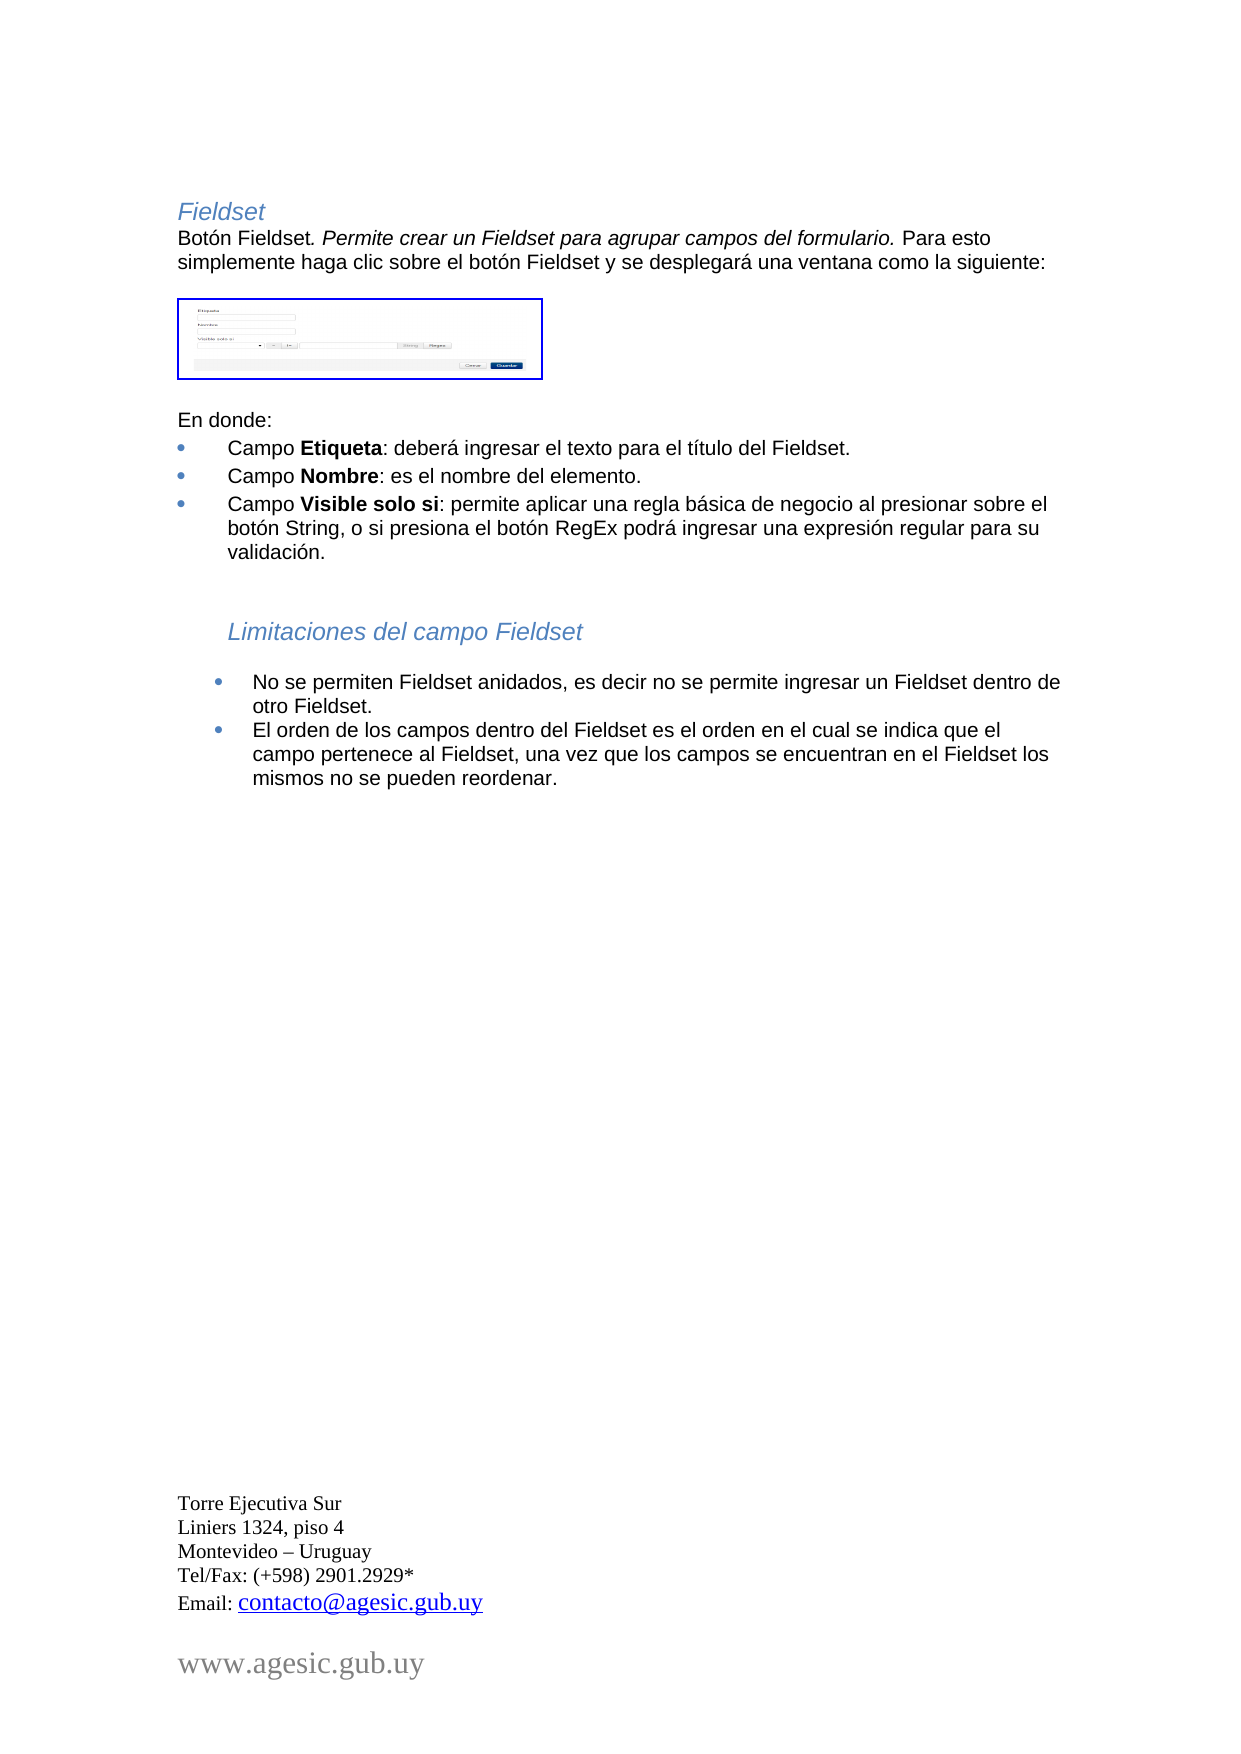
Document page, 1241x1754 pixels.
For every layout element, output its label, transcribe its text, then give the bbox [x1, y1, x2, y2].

list Campo Visible solo si: permite aplicar una regla básica de negocio al presionar sobre el botón String, o si presiona el botón RegEx podrá ingresar una expresión regular para su validación. [177, 492, 1063, 564]
subtitle Fieldset [177, 197, 1063, 226]
list El orden de los campos dentro del Fieldset es el orden en el cual se indica que el campo pertenece al Fieldset, una vez que los campos se encuentran en el Fieldset los mismos no se pueden reordenar. [215, 718, 1063, 790]
list No se permiten Fieldset anidados, es decir no se permite ingresar un Fieldset dentro de otro Fieldset. [215, 670, 1063, 718]
text En donde: [177, 408, 1063, 432]
subtitle Limitaciones del campo Fieldset [227, 617, 1063, 646]
picture [193, 306, 527, 371]
list Campo Nombre: es el nombre del elemento. [177, 464, 1063, 488]
text Botón Fieldset. Permite crear un Fieldset para agrupar campos del formulario. Para esto simplemente haga clic sobre el botón Fieldset y se desplegará una ventana como la siguiente: [177, 226, 1063, 274]
list Campo Etiqueta: deberá ingresar el texto para el título del Fieldset. [177, 436, 1063, 460]
